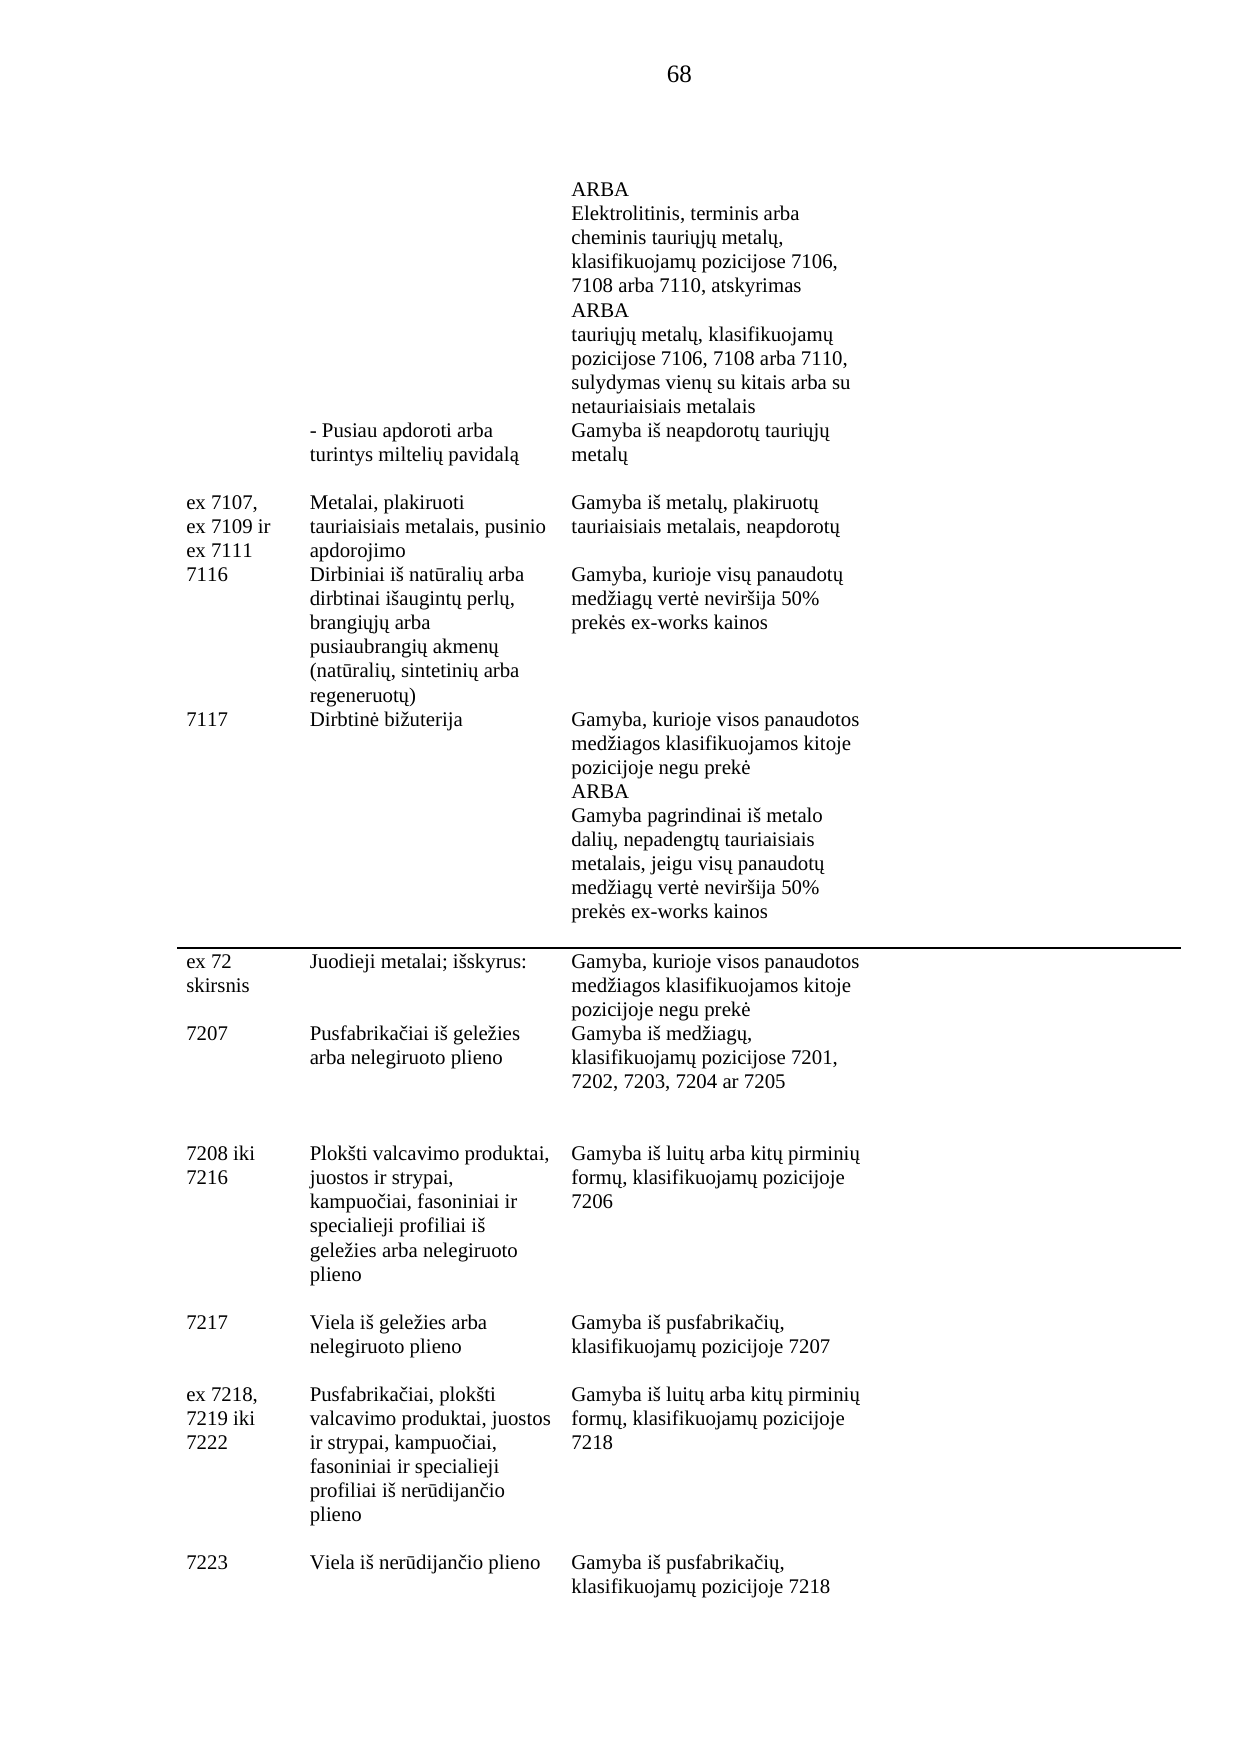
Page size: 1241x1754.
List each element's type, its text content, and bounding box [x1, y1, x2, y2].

table_cell [882, 1550, 1181, 1622]
table_cell [301, 779, 562, 947]
table_cell [177, 779, 301, 947]
table_cell [301, 1117, 562, 1141]
table_cell [882, 949, 1181, 1021]
table_cell [177, 1117, 301, 1141]
table_cell 7217 [177, 1310, 301, 1382]
table_cell [563, 1117, 882, 1141]
table_cell ARBA tauriųjų metalų, klasifikuojamų pozicijose 7106, 7108 arba 7110, sulydymas vienų su kitais arba su netauriaisiais metalais [563, 298, 882, 418]
table_cell Gamyba iš metalų, plakiruotų tauriaisiais metalais, neapdorotų [563, 490, 882, 562]
table_cell Viela iš nerūdijančio plieno [301, 1550, 562, 1622]
table_cell ex 72 skirsnis [177, 949, 301, 1021]
table_cell - Pusiau apdoroti arba turintys miltelių pavidalą [301, 418, 562, 490]
table_cell 7116 [177, 562, 301, 707]
table_cell Pusfabrikačiai, plokšti valcavimo produktai, juostos ir strypai, kampuočiai, fasoniniai ir specialieji profiliai iš nerūdijančio plieno [301, 1382, 562, 1550]
table_cell Pusfabrikačiai iš geležies arba nelegiruoto plieno [301, 1021, 562, 1117]
table_cell [882, 562, 1181, 707]
table_cell Gamyba iš medžiagų, klasifikuojamų pozicijose 7201, 7202, 7203, 7204 ar 7205 [563, 1021, 882, 1117]
table_cell [177, 298, 301, 418]
table_cell Dirbtinė bižuterija [301, 707, 562, 779]
table_cell [882, 177, 1181, 297]
table_cell [301, 177, 562, 297]
table_cell Viela iš geležies arba nelegiruoto plieno [301, 1310, 562, 1382]
table_cell ex 7218, 7219 iki 7222 [177, 1382, 301, 1550]
table_cell 7208 iki 7216 [177, 1141, 301, 1310]
table_cell [882, 418, 1181, 490]
table_cell [882, 707, 1181, 779]
table_cell Plokšti valcavimo produktai, juostos ir strypai, kampuočiai, fasoniniai ir specialieji profiliai iš geležies arba nelegiruoto plieno [301, 1141, 562, 1310]
table_cell Gamyba iš luitų arba kitų pirminių formų, klasifikuojamų pozicijoje 7218 [563, 1382, 882, 1550]
table_cell [882, 298, 1181, 418]
table_cell [882, 1141, 1181, 1310]
table_cell [177, 177, 301, 297]
table_cell Dirbiniai iš natūralių arba dirbtinai išaugintų perlų, brangiųjų arba pusiaubrangių akmenų (natūralių, sintetinių arba regeneruotų) [301, 562, 562, 707]
table_cell Gamyba iš luitų arba kitų pirminių formų, klasifikuojamų pozicijoje 7206 [563, 1141, 882, 1310]
table_cell Metalai, plakiruoti tauriaisiais metalais, pusinio apdorojimo [301, 490, 562, 562]
table_cell ARBA Gamyba pagrindinai iš metalo dalių, nepadengtų tauriaisiais metalais, jeigu visų panaudotų medžiagų vertė neviršija 50% prekės ex-works kainos [563, 779, 882, 947]
table_cell Gamyba iš pusfabrikačių, klasifikuojamų pozicijoje 7207 [563, 1310, 882, 1382]
table_cell ex 7107, ex 7109 ir ex 7111 [177, 490, 301, 562]
table_cell 7223 [177, 1550, 301, 1622]
table_cell Gamyba, kurioje visų panaudotų medžiagų vertė neviršija 50% prekės ex-works kainos [563, 562, 882, 707]
table_cell ARBA Elektrolitinis, terminis arba cheminis tauriųjų metalų, klasifikuojamų pozicijose 7106, 7108 arba 7110, atskyrimas [563, 177, 882, 297]
table_cell Gamyba iš pusfabrikačių, klasifikuojamų pozicijoje 7218 [563, 1550, 882, 1622]
table_cell [882, 1382, 1181, 1550]
table_cell [301, 298, 562, 418]
table_cell Gamyba, kurioje visos panaudotos medžiagos klasifikuojamos kitoje pozicijoje negu prekė [563, 707, 882, 779]
table_cell Juodieji metalai; išskyrus: [301, 949, 562, 1021]
table_cell [882, 1021, 1181, 1117]
table_cell [882, 490, 1181, 562]
table_cell 7207 [177, 1021, 301, 1117]
table_cell 7117 [177, 707, 301, 779]
table_cell [882, 1117, 1181, 1141]
table_cell [882, 1310, 1181, 1382]
table_cell Gamyba, kurioje visos panaudotos medžiagos klasifikuojamos kitoje pozicijoje negu prekė [563, 949, 882, 1021]
table_cell [882, 779, 1181, 947]
table_cell [177, 418, 301, 490]
table_cell Gamyba iš neapdorotų tauriųjų metalų [563, 418, 882, 490]
